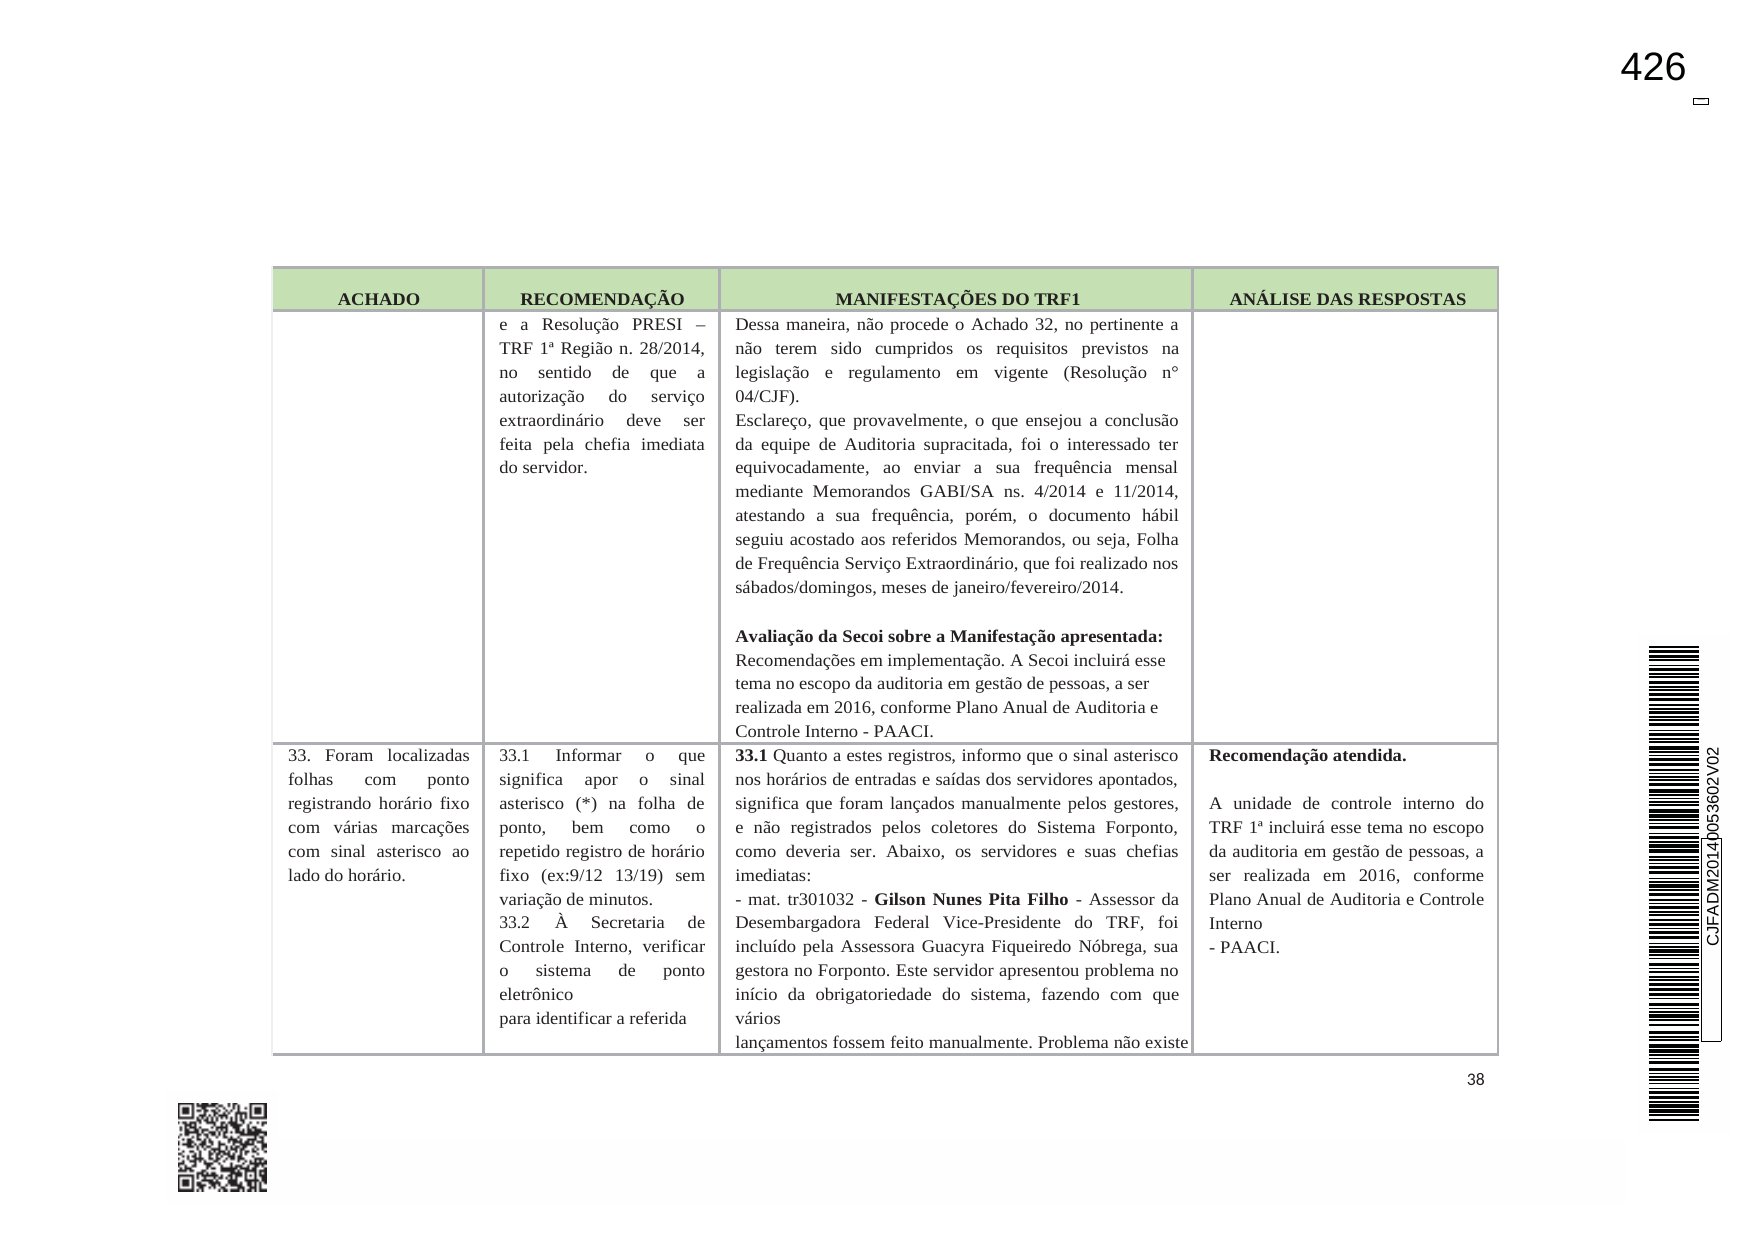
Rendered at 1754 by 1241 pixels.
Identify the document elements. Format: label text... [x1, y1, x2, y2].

picture [178, 1103, 267, 1192]
table_cell 33.1 Quanto a estes registros, informo que o sinal asterisco nos horários de entradas e saídas dos servidores apontados, significa que foram lançados manualmente pelos gestores, e não registrados pelos coletores do Sistema Forponto, como deveria ser. Abaixo, os servidores e suas chefias imediatas: - mat. tr301032 - Gilson Nunes Pita Filho - Assessor da Desembargadora Federal Vice-Presidente do TRF, foi incluído pela Assessora Guacyra Fiqueiredo Nóbrega, sua gestora no Forponto. Este servidor apresentou problema no início da obrigatoriedade do sistema, fazendo com que vários lançamentos fossem feito manualmente. Problema não existe [721, 745, 1191, 1052]
table_cell Dessa maneira, não procede o Achado 32, no pertinente a não terem sido cumpridos os requisitos previstos na legislação e regulamento em vigente (Resolução n° 04/CJF). Esclareço, que provavelmente, o que ensejou a conclusão da equipe de Auditoria supracitada, foi o interessado ter equivocadamente, ao enviar a sua frequência mensal mediante Memorandos GABI/SA ns. 4/2014 e 11/2014, atestando a sua frequência, porém, o documento hábil seguiu acostado aos referidos Memorandos, ou seja, Folha de Frequência Serviço Extraordinário, que foi realizado nos sábados/domingos, meses de janeiro/fevereiro/2014. Avaliação da Secoi sobre a Manifestação apresentada: Recomendações em implementação. A Secoi incluirá esse tema no escopo da auditoria em gestão de pessoas, a ser realizada em 2016, conforme Plano Anual de Auditoria e Controle Interno - PAACI. [721, 312, 1191, 742]
text 38 [0, 1068, 1484, 1090]
table_header RECOMENDAÇÃO [485, 269, 718, 309]
table_cell 33. Foram localizadas folhas com ponto registrando horário fixo com várias marcações com sinal asterisco ao lado do horário. [273, 745, 482, 1052]
table_cell [273, 312, 482, 742]
table_header ACHADO [273, 269, 482, 309]
table_cell Informar o que significa apor o sinal asterisco (*) na folha de ponto, bem como o repetido registro de horário fixo (ex:9/12 13/19) sem variação de minutos. À Secretaria de Controle Interno, verificar o sistema de ponto eletrônico para identificar a referida [485, 745, 718, 1052]
table_cell [1194, 312, 1497, 742]
table_cell Recomendação atendida. A unidade de controle interno do TRF 1ª incluirá esse tema no escopo da auditoria em gestão de pessoas, a ser realizada em 2016, conforme Plano Anual de Auditoria e Controle Interno - PAACI. [1194, 745, 1497, 1052]
table_header ANÁLISE DAS RESPOSTAS [1194, 269, 1497, 309]
table_cell e a Resolução PRESI –TRF 1ª Região n. 28/2014, no sentido de que a autorização do serviço extraordinário deve ser feita pela chefia imediata do servidor. [485, 312, 718, 742]
table_header MANIFESTAÇÕES DO TRF1 [721, 269, 1191, 309]
